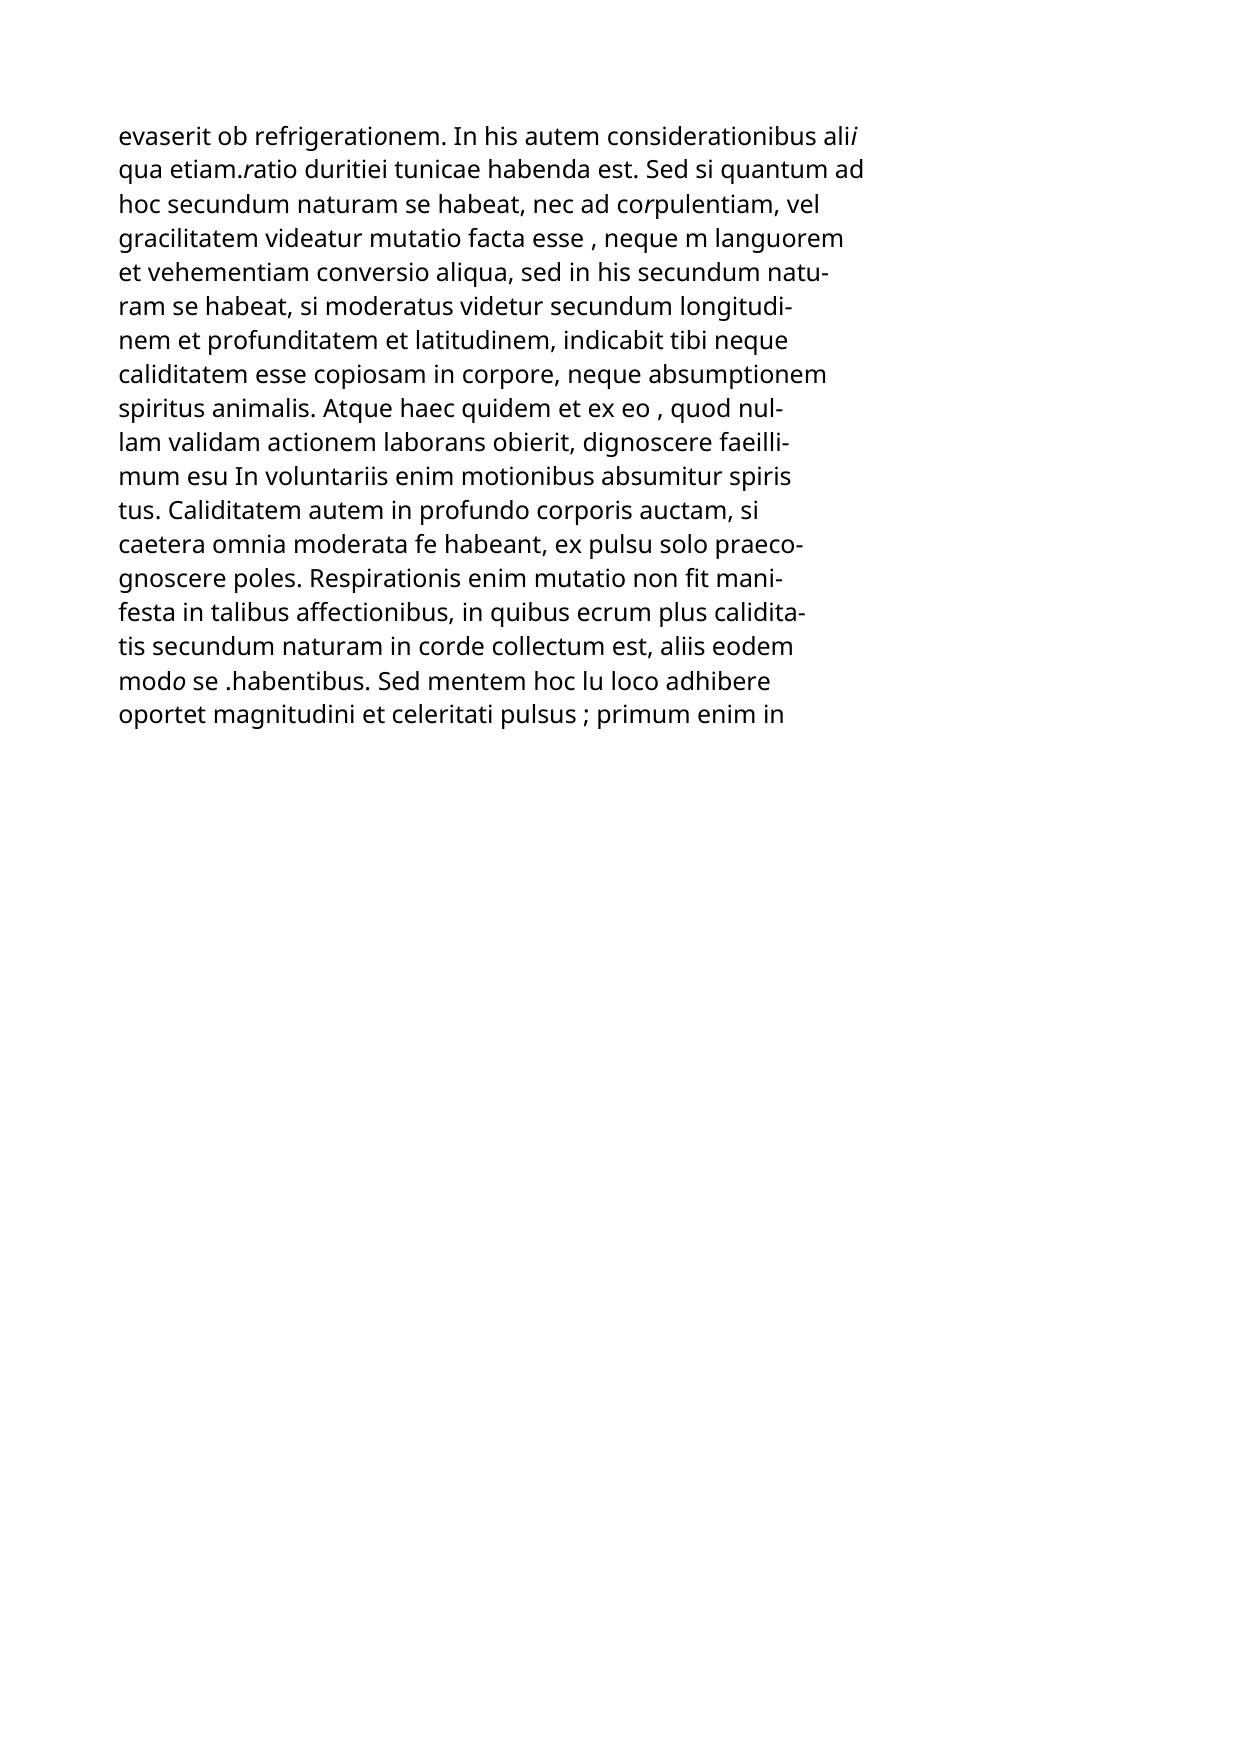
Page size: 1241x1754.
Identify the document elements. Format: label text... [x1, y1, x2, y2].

text evaserit ob refrigerationem. In his autem considerationibus alii qua etiam.ratio duritiei tunicae habenda est. Sed si quantum ad hoc secundum naturam se habeat, nec ad corpulentiam, vel gracilitatem videatur mutatio facta esse , neque m languorem et vehementiam conversio aliqua, sed in his secundum natu- ram se habeat, si moderatus videtur secundum longitudi- nem et profunditatem et latitudinem, indicabit tibi neque caliditatem esse copiosam in corpore, neque absumptionem spiritus animalis. Atque haec quidem et ex eo , quod nul- lam validam actionem laborans obierit, dignoscere faeilli- mum esu In voluntariis enim motionibus absumitur spiris tus. Caliditatem autem in profundo corporis auctam, si caetera omnia moderata fe habeant, ex pulsu solo praeco- gnoscere poles. Respirationis enim mutatio non fit mani- festa in talibus affectionibus, in quibus ecrum plus calidita- tis secundum naturam in corde collectum est, aliis eodem modo se .habentibus. Sed mentem hoc lu loco adhibere oportet magnitudini et celeritati pulsus ; primum enim in [118, 118, 1122, 731]
